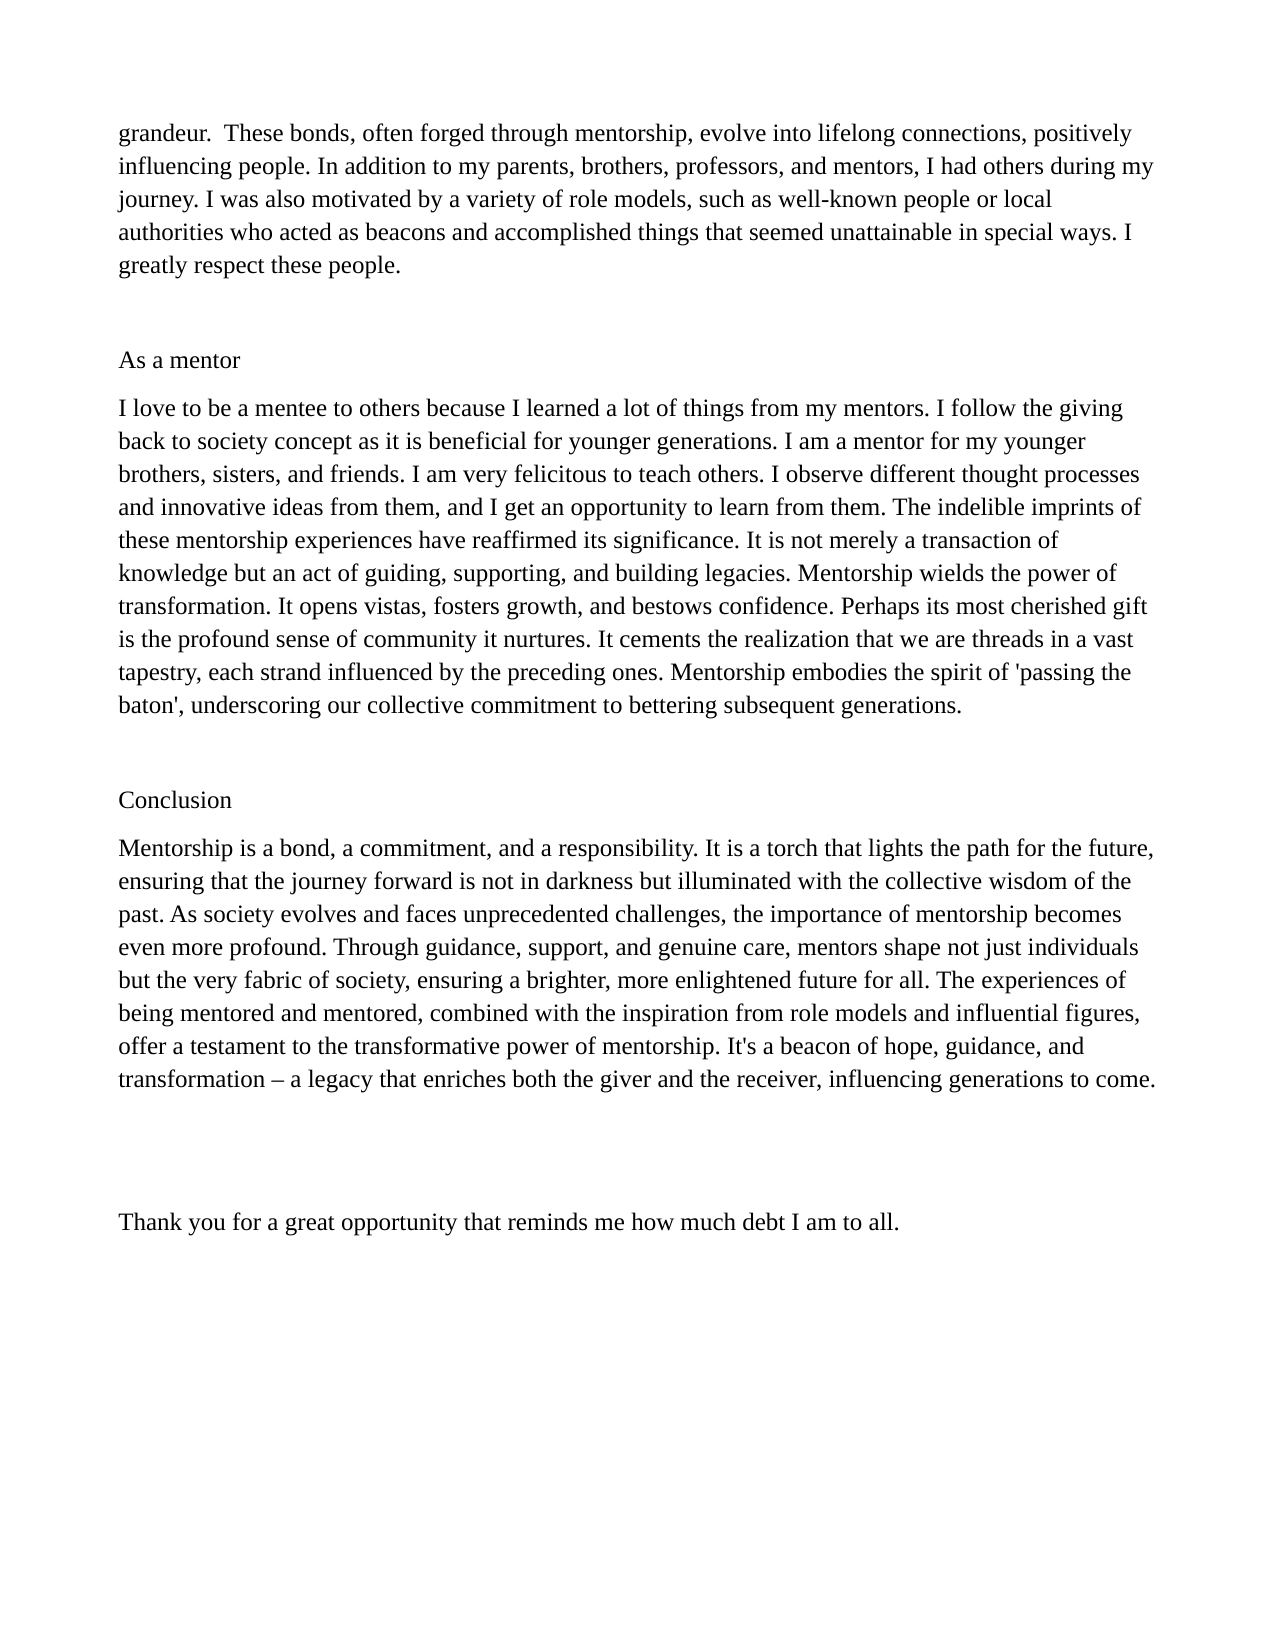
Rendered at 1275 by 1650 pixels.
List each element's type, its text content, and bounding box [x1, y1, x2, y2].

text I love to be a mentee to others because I learned a lot of things from my mentors. I follow the giving back to society concept as it is beneficial for younger generations. I am a mentor for my younger brothers, sisters, and friends. I am very felicitous to teach others. I observe different thought processes and innovative ideas from them, and I get an opportunity to learn from them. The indelible imprints of these mentorship experiences have reaffirmed its significance. It is not merely a transaction of knowledge but an act of guiding, supporting, and building legacies. Mentorship wields the power of transformation. It opens vistas, fosters growth, and bestows confidence. Perhaps its most cherished gift is the profound sense of community it nurtures. It cements the realization that we are threads in a vast tapestry, each strand influenced by the preceding ones. Mentorship embodies the spirit of 'passing the baton', underscoring our collective commitment to bettering subsequent generations. [118, 393, 1157, 719]
text grandeur. These bonds, often forged through mentorship, evolve into lifelong connections, positively influencing people. In addition to my parents, brothers, professors, and mentors, I had others during my journey. I was also motivated by a variety of role models, such as well-known people or local authorities who acted as beacons and accomplished things that seemed unattainable in special ways. I greatly respect these people. [118, 118, 1157, 279]
text Conclusion [118, 785, 1157, 814]
text Thank you for a great opportunity that reminds me how much debt I am to all. [118, 1207, 1157, 1236]
text Mentorship is a bond, a commitment, and a responsibility. It is a torch that lights the path for the future, ensuring that the journey forward is not in darkness but illuminated with the collective wisdom of the past. As society evolves and faces unprecedented challenges, the importance of mentorship becomes even more profound. Through guidance, support, and genuine care, mentors shape not just individuals but the very fabric of society, ensuring a brighter, more enlightened future for all. The experiences of being mentored and mentored, combined with the inspiration from role models and influential figures, offer a testament to the transformative power of mentorship. It's a beacon of hope, guidance, and transformation – a legacy that enriches both the giver and the receiver, influencing generations to come. [118, 833, 1157, 1093]
text As a mentor [118, 345, 1157, 374]
